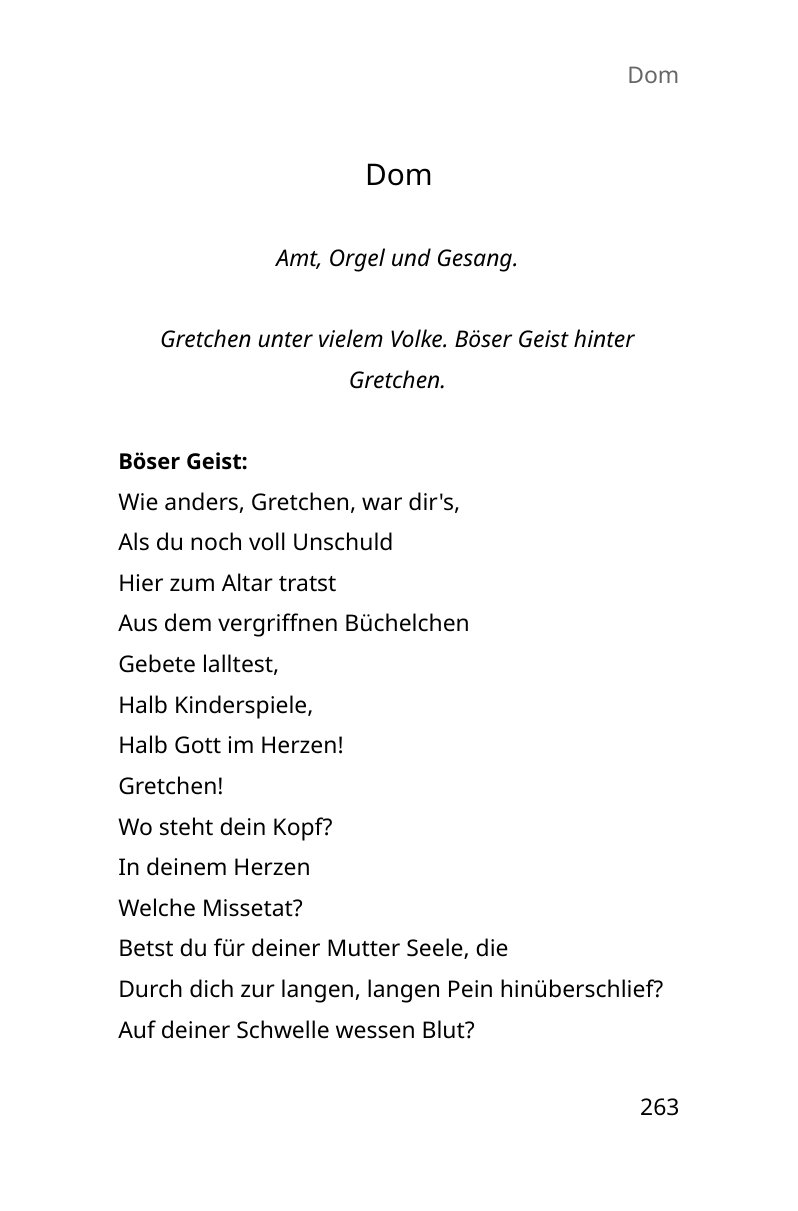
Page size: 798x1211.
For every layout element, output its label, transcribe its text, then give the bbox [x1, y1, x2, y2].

text Amt, Orgel und Gesang. [118, 217, 679, 273]
subtitle Dom [118, 120, 679, 194]
text Böser Geist: Wie anders, Gretchen, war dir's, Als du noch voll Unschuld Hier zum Altar tratst Aus dem vergriffnen Büchelchen Gebete lalltest, Halb Kinderspiele, Halb Gott im Herzen! Gretchen! Wo steht dein Kopf? In deinem Herzen Welche Missetat? Betst du für deiner Mutter Seele, die Durch dich zur langen, langen Pein hinüberschlief? Auf deiner Schwelle wessen Blut? [118, 416, 679, 1045]
text Gretchen unter vielem Volke. Böser Geist hinter Gretchen. [118, 294, 679, 395]
